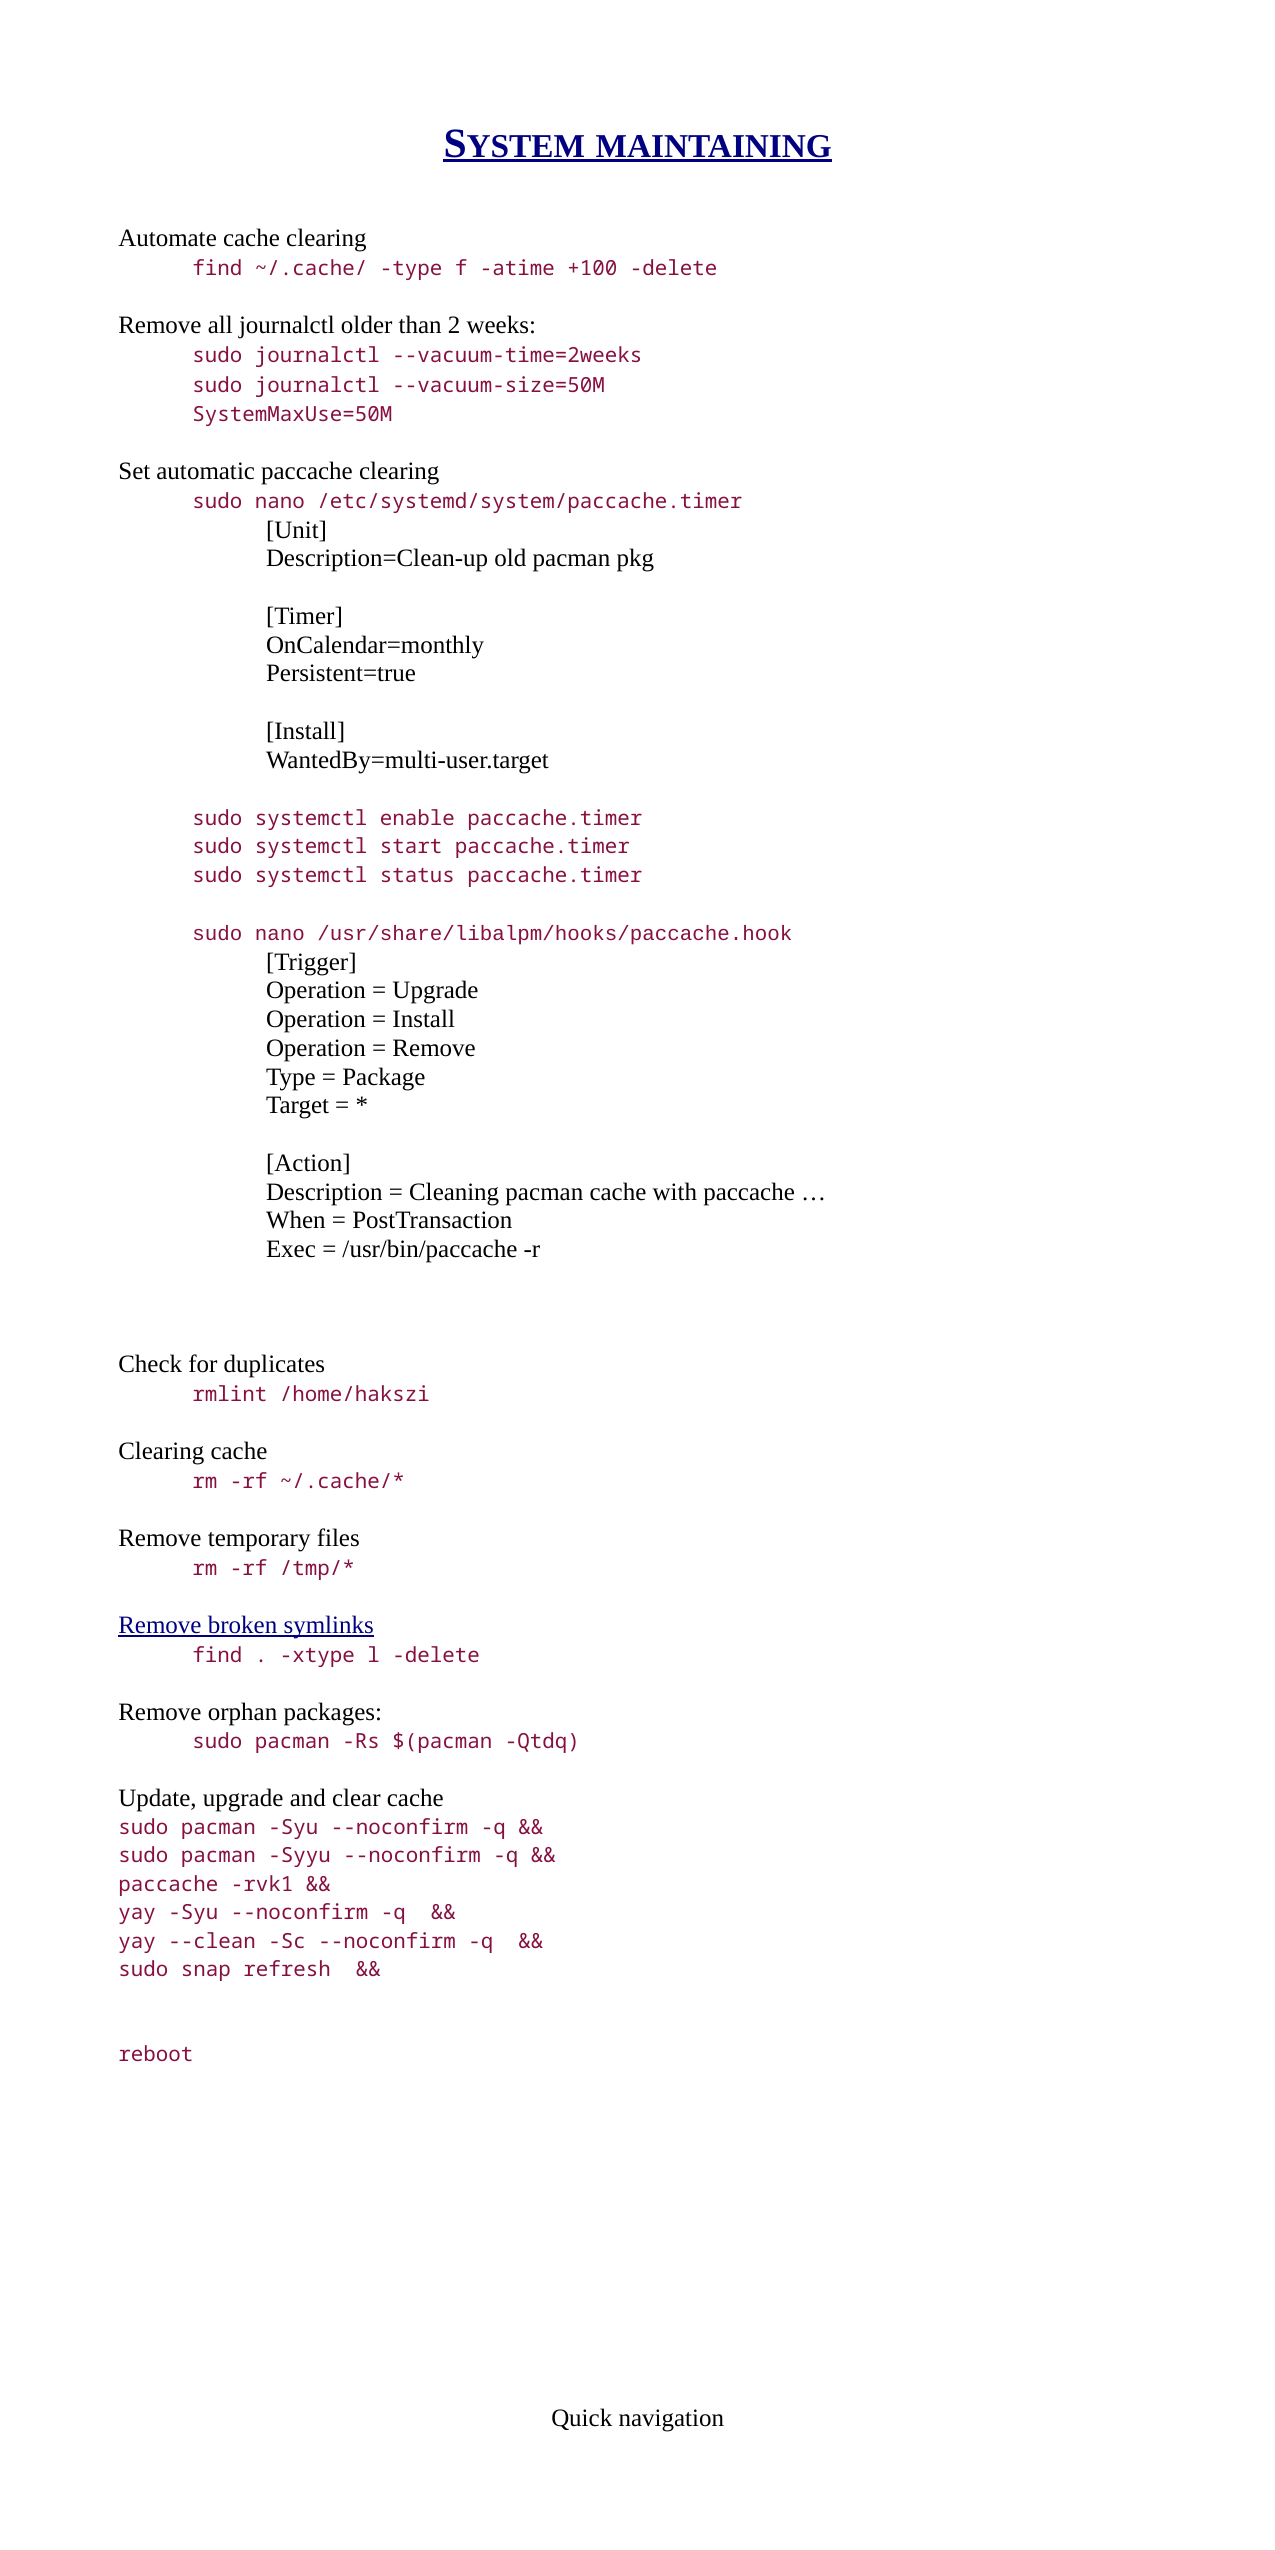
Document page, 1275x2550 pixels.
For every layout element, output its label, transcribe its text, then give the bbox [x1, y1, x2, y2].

text Operation = Install [118, 1004, 1157, 1033]
text [Timer] [118, 601, 1157, 630]
text Remove temporary files [118, 1523, 1157, 1552]
text SystemMaxUse=50M [118, 398, 1157, 428]
text sudo journalctl --vacuum-size=50M [118, 369, 1157, 398]
text find ~/.cache/ -type f -atime +100 -delete [118, 252, 1157, 282]
text Remove all journalctl older than 2 weeks: [118, 311, 1157, 339]
text Set automatic paccache clearing [118, 456, 1157, 485]
text sudo nano /etc/systemd/system/paccache.timer [118, 485, 1157, 515]
text yay -Syu --noconfirm -q && [118, 1897, 1157, 1926]
text sudo pacman -Rs $(pacman -Qtdq) [118, 1726, 1157, 1754]
text When = PostTransaction [118, 1206, 1157, 1234]
text OnCalendar=monthly [118, 630, 1157, 658]
text Update, upgrade and clear cache [118, 1783, 1157, 1812]
text Remove orphan packages: [118, 1697, 1157, 1726]
text rm -rf /tmp/* [118, 1552, 1157, 1582]
text rmlint /home/hakszi [118, 1378, 1157, 1408]
text Exec = /usr/bin/paccache -r [118, 1234, 1157, 1263]
text [Install] [118, 716, 1157, 745]
text Target = * [118, 1091, 1157, 1119]
text reboot [118, 2039, 1157, 2068]
text Automate cache clearing [118, 223, 1157, 252]
text [Unit] [118, 515, 1157, 543]
text Operation = Upgrade [118, 976, 1157, 1004]
text Check for duplicates [118, 1349, 1157, 1378]
text [Trigger] [118, 947, 1157, 976]
text System maintaining [118, 118, 1157, 166]
text Operation = Remove [118, 1033, 1157, 1062]
text sudo snap refresh && [118, 1954, 1157, 1983]
text Remove broken symlinks [118, 1610, 1157, 1639]
text Clearing cache [118, 1436, 1157, 1465]
text sudo systemctl start paccache.timer [118, 832, 1157, 860]
text Description=Clean-up old pacman pkg [118, 543, 1157, 572]
text paccache -rvk1 && [118, 1869, 1157, 1897]
text sudo systemctl status paccache.timer [118, 860, 1157, 888]
text rm -rf ~/.cache/* [118, 1465, 1157, 1494]
text WantedBy=multi-user.target [118, 745, 1157, 773]
text [Action] [118, 1148, 1157, 1177]
text Description = Cleaning pacman cache with paccache … [118, 1177, 1157, 1206]
text Type = Package [118, 1062, 1157, 1091]
text Persistent=true [118, 658, 1157, 687]
text find . -xtype l -delete [118, 1639, 1157, 1668]
text sudo pacman -Syu --noconfirm -q && [118, 1812, 1157, 1840]
text sudo pacman -Syyu --noconfirm -q && [118, 1840, 1157, 1869]
text sudo nano /usr/share/libalpm/hooks/paccache.hook [118, 917, 1157, 947]
text yay --clean -Sc --noconfirm -q && [118, 1926, 1157, 1954]
text sudo systemctl enable paccache.timer [118, 802, 1157, 832]
text sudo journalctl --vacuum-time=2weeks [118, 339, 1157, 369]
